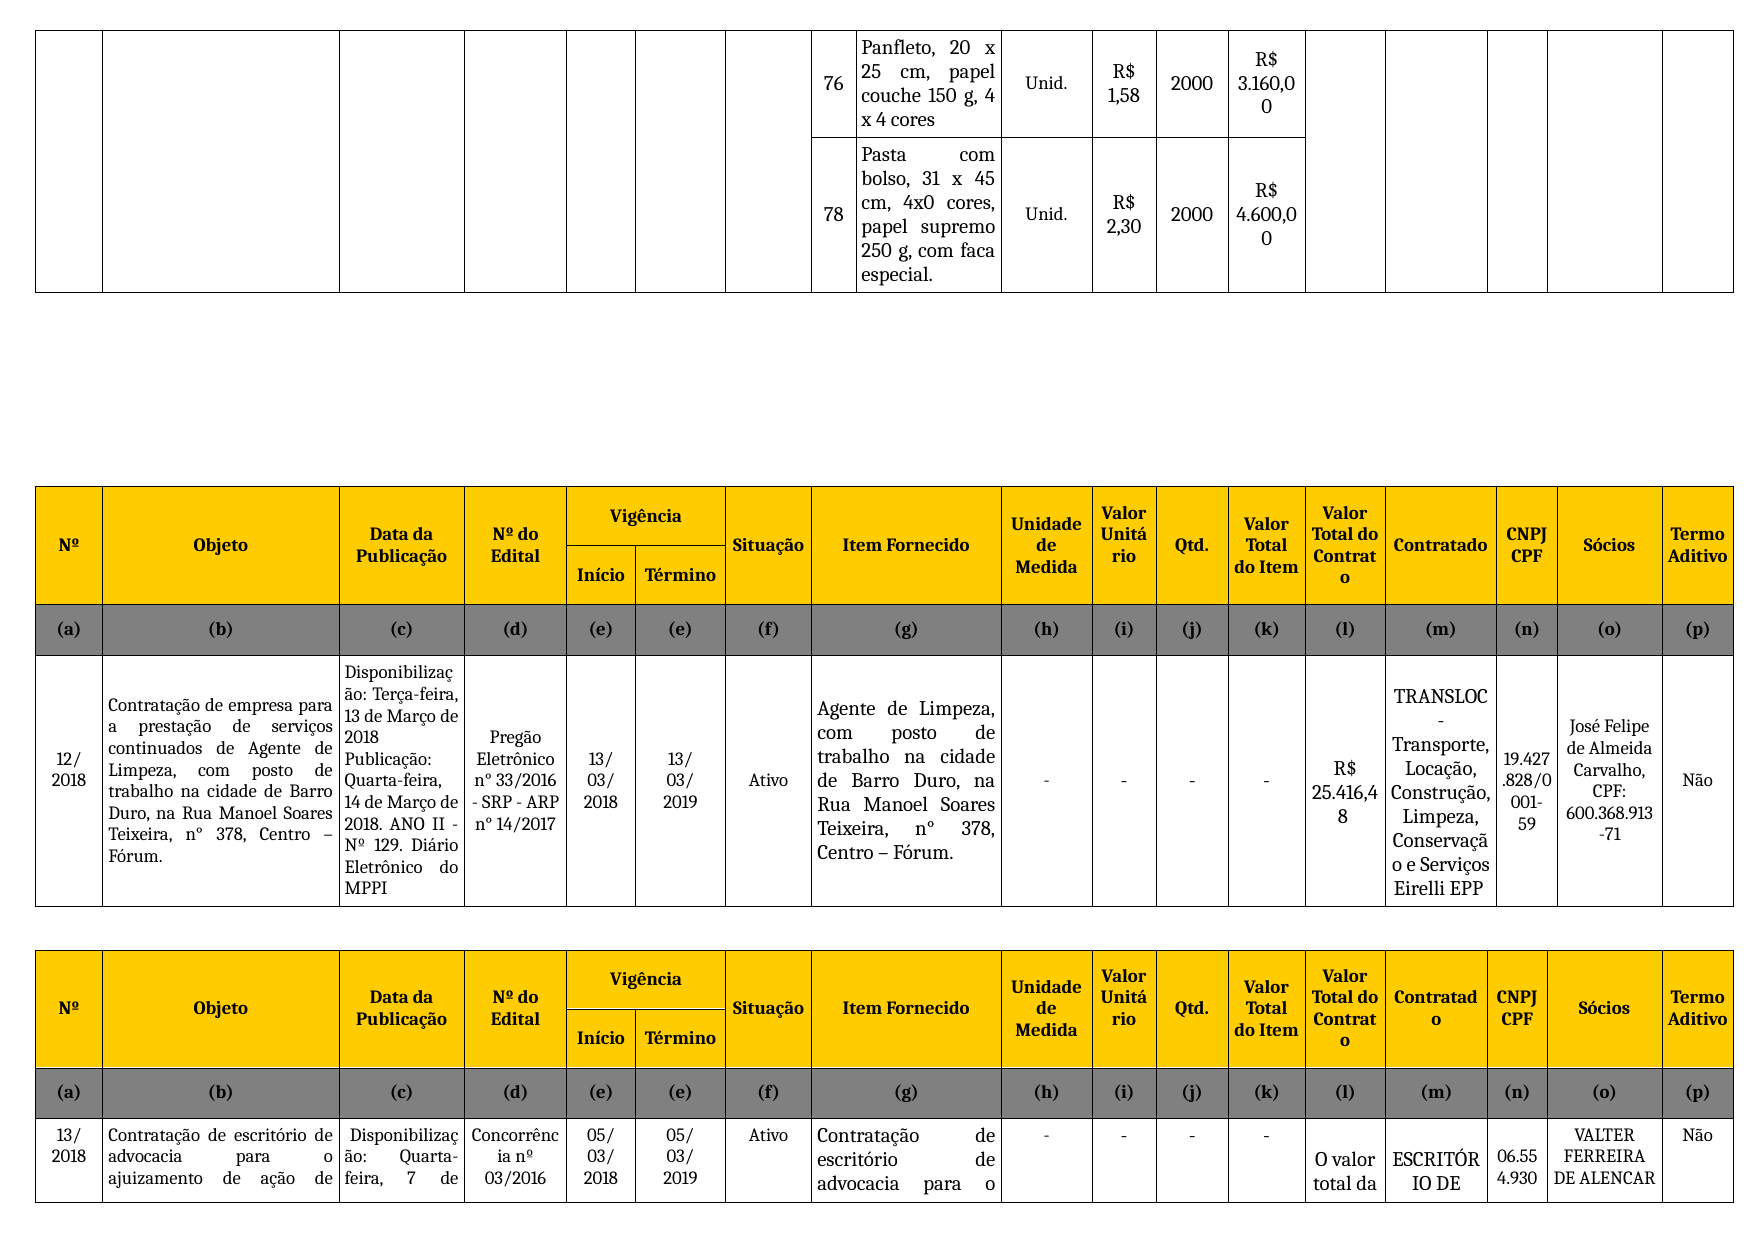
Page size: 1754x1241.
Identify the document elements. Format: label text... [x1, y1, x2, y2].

table_header Nº [36, 951, 102, 1067]
table_cell Concorrência nº 03/2016 [465, 1119, 566, 1202]
table_cell (j) [1157, 1069, 1228, 1118]
table_cell Agente de Limpeza, com posto de trabalho na cidade de Barro Duro, na Rua Manoel Soares Teixeira, n° 378, Centro – Fórum. [812, 656, 1001, 906]
table_cell 76 [812, 31, 856, 137]
table_cell Disponibilização: Terça-feira, 13 de Março de 2018 Publicação: Quarta-feira, 14 de Março de 2018. ANO II - Nº 129. Diário Eletrônico do MPPI [340, 656, 464, 906]
table_header Qtd. [1157, 951, 1228, 1067]
table_cell [1386, 31, 1487, 292]
table_header Vigência [567, 951, 725, 1008]
table_cell [103, 31, 339, 292]
table_cell (g) [812, 1069, 1001, 1118]
table_cell 2000 [1157, 138, 1228, 292]
table_cell (n) [1497, 605, 1557, 655]
table_cell - [1093, 1119, 1156, 1202]
table_cell José Felipe de Almeida Carvalho, CPF: 600.368.913-71 [1558, 656, 1662, 906]
table_header Unidade de Medida [1002, 951, 1092, 1067]
table_cell R$ 4.600,00 [1229, 138, 1305, 292]
table_cell Disponibilização: Quarta-feira, 7 de [340, 1119, 464, 1202]
table_cell (d) [465, 1069, 566, 1118]
table_cell VALTER FERREIRA DE ALENCAR [1548, 1119, 1662, 1202]
table_header Valor Unitário [1093, 951, 1156, 1067]
table_cell 05/ 03/ 2019 [636, 1119, 725, 1202]
table_cell (a) [36, 605, 102, 655]
table_cell [1548, 31, 1662, 292]
table_cell R$ 3.160,00 [1229, 31, 1305, 137]
table_cell 19.427.828/0001-59 [1497, 656, 1557, 906]
table_cell (d) [465, 605, 566, 655]
table_cell (m) [1386, 605, 1496, 655]
table_cell Ativo [726, 656, 811, 906]
table_cell Início [567, 546, 635, 604]
table_cell TRANSLOC - Transporte, Locação, Construção, Limpeza, Conservação e Serviços Eirelli EPP [1386, 656, 1496, 906]
table_cell Término [636, 546, 725, 604]
table_header Data da Publicação [340, 951, 464, 1067]
table_header Sócios [1548, 951, 1662, 1067]
table_cell (b) [103, 605, 339, 655]
table_cell Não [1663, 1119, 1733, 1202]
table_cell Unid. [1002, 138, 1092, 292]
table_cell Ativo [726, 1119, 811, 1202]
table_header Nº do Edital [465, 951, 566, 1067]
table_cell (e) [636, 605, 725, 655]
table_cell - [1002, 1119, 1092, 1202]
table_header Objeto [103, 951, 339, 1067]
table_cell (g) [812, 605, 1001, 655]
table_cell Pasta com bolso, 31 x 45 cm, 4x0 cores, papel supremo 250 g, com faca especial. [857, 138, 1001, 292]
table_cell (p) [1663, 1069, 1733, 1118]
table_cell [340, 31, 464, 292]
table_cell (m) [1386, 1069, 1487, 1118]
table_cell O valor total da [1306, 1119, 1385, 1202]
table_cell (h) [1002, 1069, 1092, 1118]
table_cell R$ 2,30 [1093, 138, 1156, 292]
table_cell Unid. [1002, 31, 1092, 137]
table_header Item Fornecido [812, 487, 1001, 604]
table_cell (o) [1558, 605, 1662, 655]
table_cell (h) [1002, 605, 1092, 655]
table_header Contratado [1386, 487, 1496, 604]
table_cell Início [567, 1010, 635, 1067]
table_cell - [1157, 1119, 1228, 1202]
table_cell 05/ 03/ 2018 [567, 1119, 635, 1202]
table_cell 13/ 2018 [36, 1119, 102, 1202]
table_header Unidade de Medida [1002, 487, 1092, 604]
table_cell (e) [567, 605, 635, 655]
table_cell (p) [1663, 605, 1733, 655]
table_cell (a) [36, 1069, 102, 1118]
table_header Nº [36, 487, 102, 604]
table_cell (l) [1306, 1069, 1385, 1118]
table_header Sócios [1558, 487, 1662, 604]
table_cell Pregão Eletrônico n° 33/2016 - SRP - ARP n° 14/2017 [465, 656, 566, 906]
table_cell [1306, 31, 1385, 292]
table_cell 06.554.930 [1488, 1119, 1547, 1202]
table_cell Término [636, 1010, 725, 1067]
table_cell ESCRITÓRIO DE [1386, 1119, 1487, 1202]
table_header Termo Aditivo [1663, 951, 1733, 1067]
table_header Objeto [103, 487, 339, 604]
table_header Valor Total do Item [1229, 951, 1305, 1067]
table_header Valor Total do Contrato [1306, 951, 1385, 1067]
table_cell - [1002, 656, 1092, 906]
table_header Data da Publicação [340, 487, 464, 604]
table_cell Contratação de escritório de advocacia para o ajuizamento de ação de [103, 1119, 339, 1202]
table_cell [636, 31, 725, 292]
table_header Qtd. [1157, 487, 1228, 604]
table_cell (e) [567, 1069, 635, 1118]
table_cell [567, 31, 635, 292]
table_header Contratado [1386, 951, 1487, 1067]
table_cell (i) [1093, 605, 1156, 655]
table_cell - [1093, 656, 1156, 906]
table_cell - [1229, 1119, 1305, 1202]
table_cell - [1229, 656, 1305, 906]
table_cell [36, 31, 102, 292]
table_cell (k) [1229, 605, 1305, 655]
table_cell [726, 31, 811, 292]
table_header CNPJ CPF [1488, 951, 1547, 1067]
table_header Situação [726, 951, 811, 1067]
table_cell (c) [340, 1069, 464, 1118]
table_cell Contratação de empresa para a prestação de serviços continuados de Agente de Limpeza, com posto de trabalho na cidade de Barro Duro, na Rua Manoel Soares Teixeira, n° 378, Centro – Fórum. [103, 656, 339, 906]
table_header Valor Unitário [1093, 487, 1156, 604]
table_header Vigência [567, 487, 725, 545]
table_header Situação [726, 487, 811, 604]
table_cell R$ 1,58 [1093, 31, 1156, 137]
table_cell (f) [726, 1069, 811, 1118]
table_cell [1488, 31, 1547, 292]
table_cell (k) [1229, 1069, 1305, 1118]
table_header CNPJ CPF [1497, 487, 1557, 604]
table_cell 12/ 2018 [36, 656, 102, 906]
table_cell (b) [103, 1069, 339, 1118]
table_cell [1663, 31, 1733, 292]
table_header Termo Aditivo [1663, 487, 1733, 604]
table_header Valor Total do Item [1229, 487, 1305, 604]
table_cell (o) [1548, 1069, 1662, 1118]
table_header Valor Total do Contrato [1306, 487, 1385, 604]
table_cell 2000 [1157, 31, 1228, 137]
table_cell (n) [1488, 1069, 1547, 1118]
table_cell R$ 25.416,48 [1306, 656, 1385, 906]
table_cell (f) [726, 605, 811, 655]
table_cell 13/ 03/ 2019 [636, 656, 725, 906]
table_cell (j) [1157, 605, 1228, 655]
table_cell Não [1663, 656, 1733, 906]
table_cell - [1157, 656, 1228, 906]
table_cell Contratação de escritório de advocacia para o [812, 1119, 1001, 1202]
table_cell Panfleto, 20 x 25 cm, papel couche 150 g, 4 x 4 cores [857, 31, 1001, 137]
table_cell (i) [1093, 1069, 1156, 1118]
table_cell (c) [340, 605, 464, 655]
table_cell 13/ 03/ 2018 [567, 656, 635, 906]
table_header Nº do Edital [465, 487, 566, 604]
table_cell (l) [1306, 605, 1385, 655]
table_cell (e) [636, 1069, 725, 1118]
table_cell [465, 31, 566, 292]
table_cell 78 [812, 138, 856, 292]
table_header Item Fornecido [812, 951, 1001, 1067]
